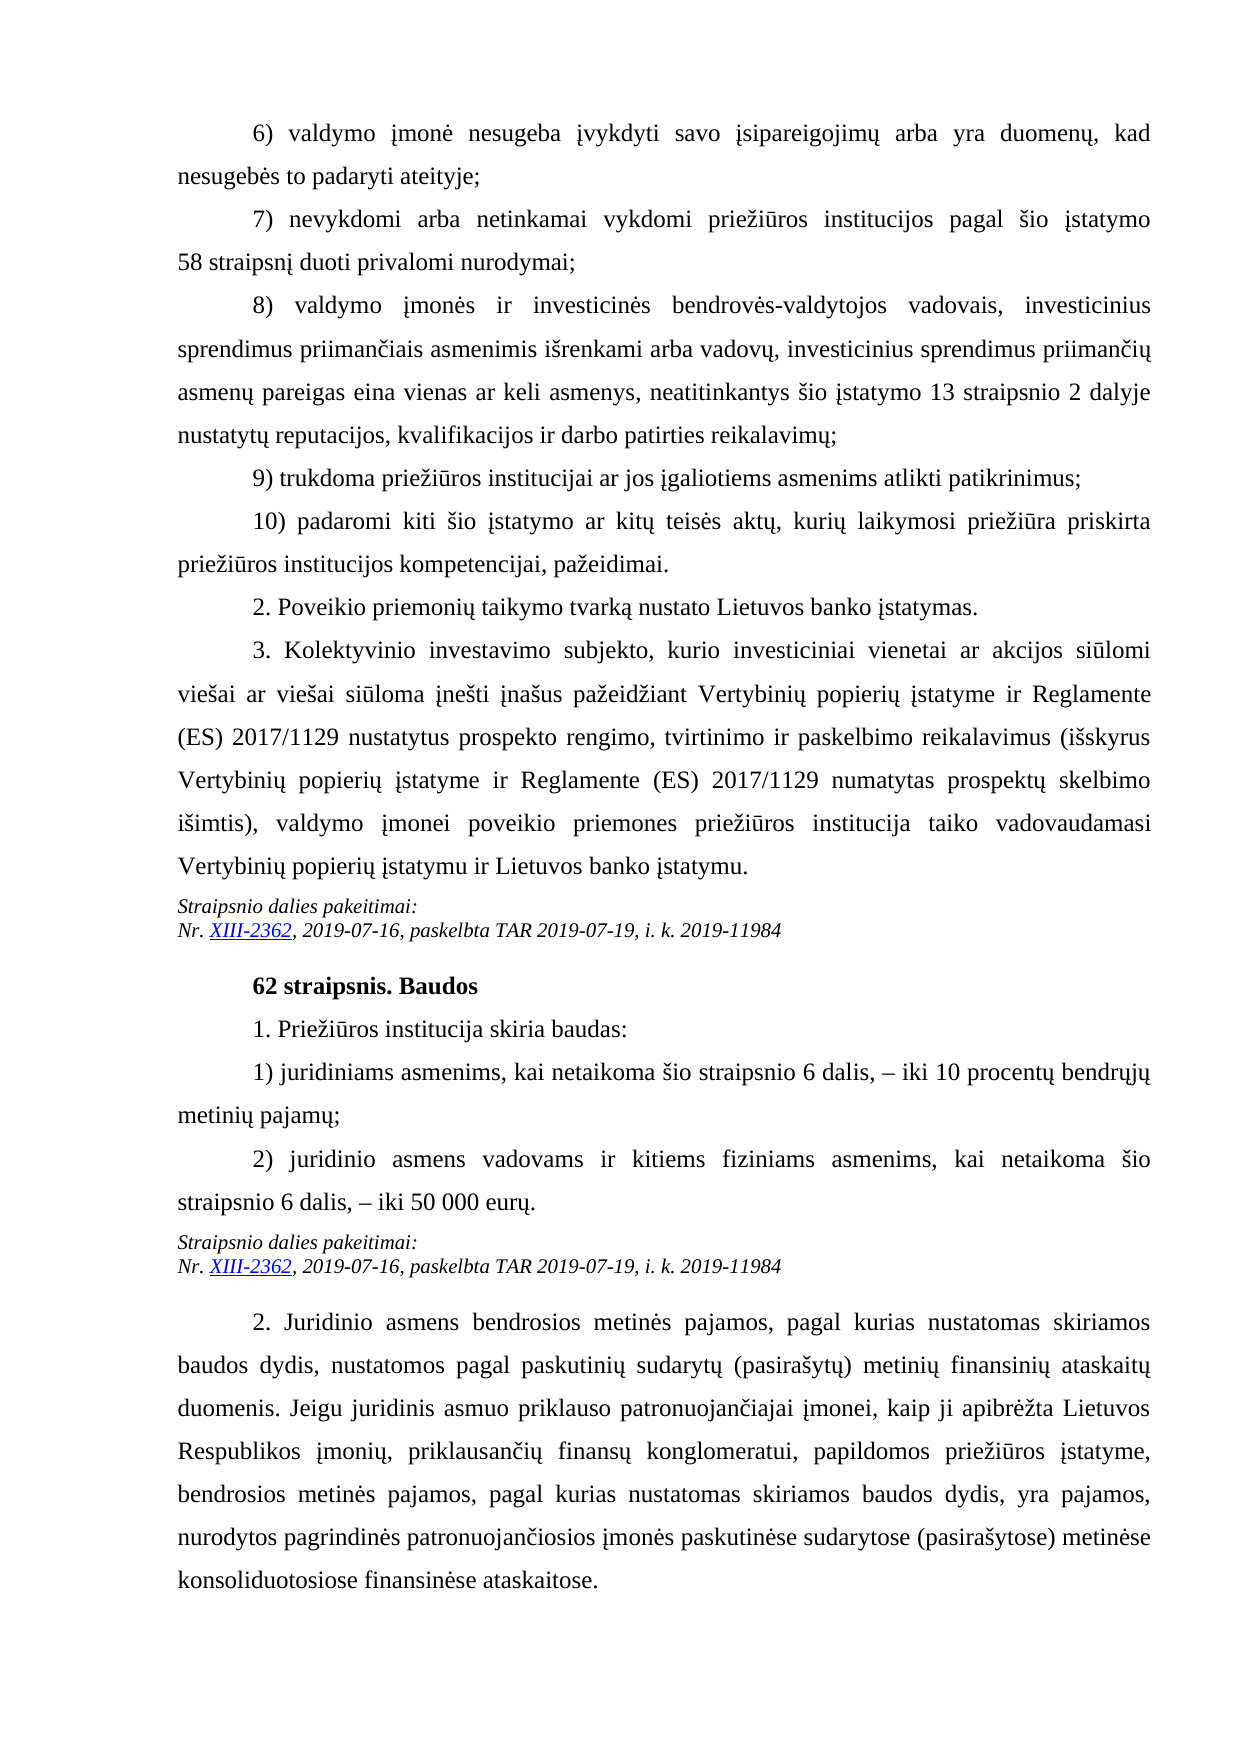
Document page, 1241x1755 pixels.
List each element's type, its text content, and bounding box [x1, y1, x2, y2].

text 3. Kolektyvinio investavimo subjekto, kurio investiciniai vienetai ar akcijos siūlomi viešai ar viešai siūloma įnešti įnašus pažeidžiant Vertybinių popierių įstatyme ir Reglamente (ES) 2017/1129 nustatytus prospekto rengimo, tvirtinimo ir paskelbimo reikalavimus (išskyrus Vertybinių popierių įstatyme ir Reglamente (ES) 2017/1129 numatytas prospektų skelbimo išimtis), valdymo įmonei poveikio priemones priežiūros institucija taiko vadovaudamasi Vertybinių popierių įstatymu ir Lietuvos banko įstatymu. [177, 636, 1152, 880]
text 7) nevykdomi arba netinkamai vykdomi priežiūros institucijos pagal šio įstatymo 58 straipsnį duoti privalomi nurodymai; [177, 204, 1152, 276]
text 10) padaromi kiti šio įstatymo ar kitų teisės aktų, kurių laikymosi priežiūra priskirta priežiūros institucijos kompetencijai, pažeidimai. [177, 506, 1152, 578]
text Nr. XIII-2362, 2019-07-16, paskelbta TAR 2019-07-19, i. k. 2019-11984 [177, 1254, 1152, 1278]
text 8) valdymo įmonės ir investicinės bendrovės-valdytojos vadovais, investicinius sprendimus priimančiais asmenimis išrenkami arba vadovų, investicinius sprendimus priimančių asmenų pareigas eina vienas ar keli asmenys, neatitinkantys šio įstatymo 13 straipsnio 2 dalyje nustatytų reputacijos, kvalifikacijos ir darbo patirties reikalavimų; [177, 291, 1152, 449]
text 2. Juridinio asmens bendrosios metinės pajamos, pagal kurias nustatomas skiriamos baudos dydis, nustatomos pagal paskutinių sudarytų (pasirašytų) metinių finansinių ataskaitų duomenis. Jeigu juridinis asmuo priklauso patronuojančiajai įmonei, kaip ji apibrėžta Lietuvos Respublikos įmonių, priklausančių finansų konglomeratui, papildomos priežiūros įstatyme, bendrosios metinės pajamos, pagal kurias nustatomas skiriamos baudos dydis, yra pajamos, nurodytos pagrindinės patronuojančiosios įmonės paskutinėse sudarytose (pasirašytose) metinėse konsoliduotosiose finansinėse ataskaitose. [177, 1307, 1152, 1594]
text 2) juridinio asmens vadovams ir kitiems fiziniams asmenims, kai netaikoma šio straipsnio 6 dalis, – iki 50 000 eurų. [177, 1144, 1152, 1216]
text 62 straipsnis. Baudos [177, 971, 1152, 1000]
text 9) trukdoma priežiūros institucijai ar jos įgaliotiems asmenims atlikti patikrinimus; [177, 463, 1152, 492]
text 6) valdymo įmonė nesugeba įvykdyti savo įsipareigojimų arba yra duomenų, kad nesugebės to padaryti ateityje; [177, 118, 1152, 190]
text Straipsnio dalies pakeitimai: [177, 1230, 1152, 1254]
text Straipsnio dalies pakeitimai: [177, 894, 1152, 918]
text 2. Poveikio priemonių taikymo tvarką nustato Lietuvos banko įstatymas. [177, 592, 1152, 621]
text 1) juridiniams asmenims, kai netaikoma šio straipsnio 6 dalis, – iki 10 procentų bendrųjų metinių pajamų; [177, 1057, 1152, 1129]
text Nr. XIII-2362, 2019-07-16, paskelbta TAR 2019-07-19, i. k. 2019-11984 [177, 918, 1152, 942]
text 1. Priežiūros institucija skiria baudas: [177, 1014, 1152, 1043]
